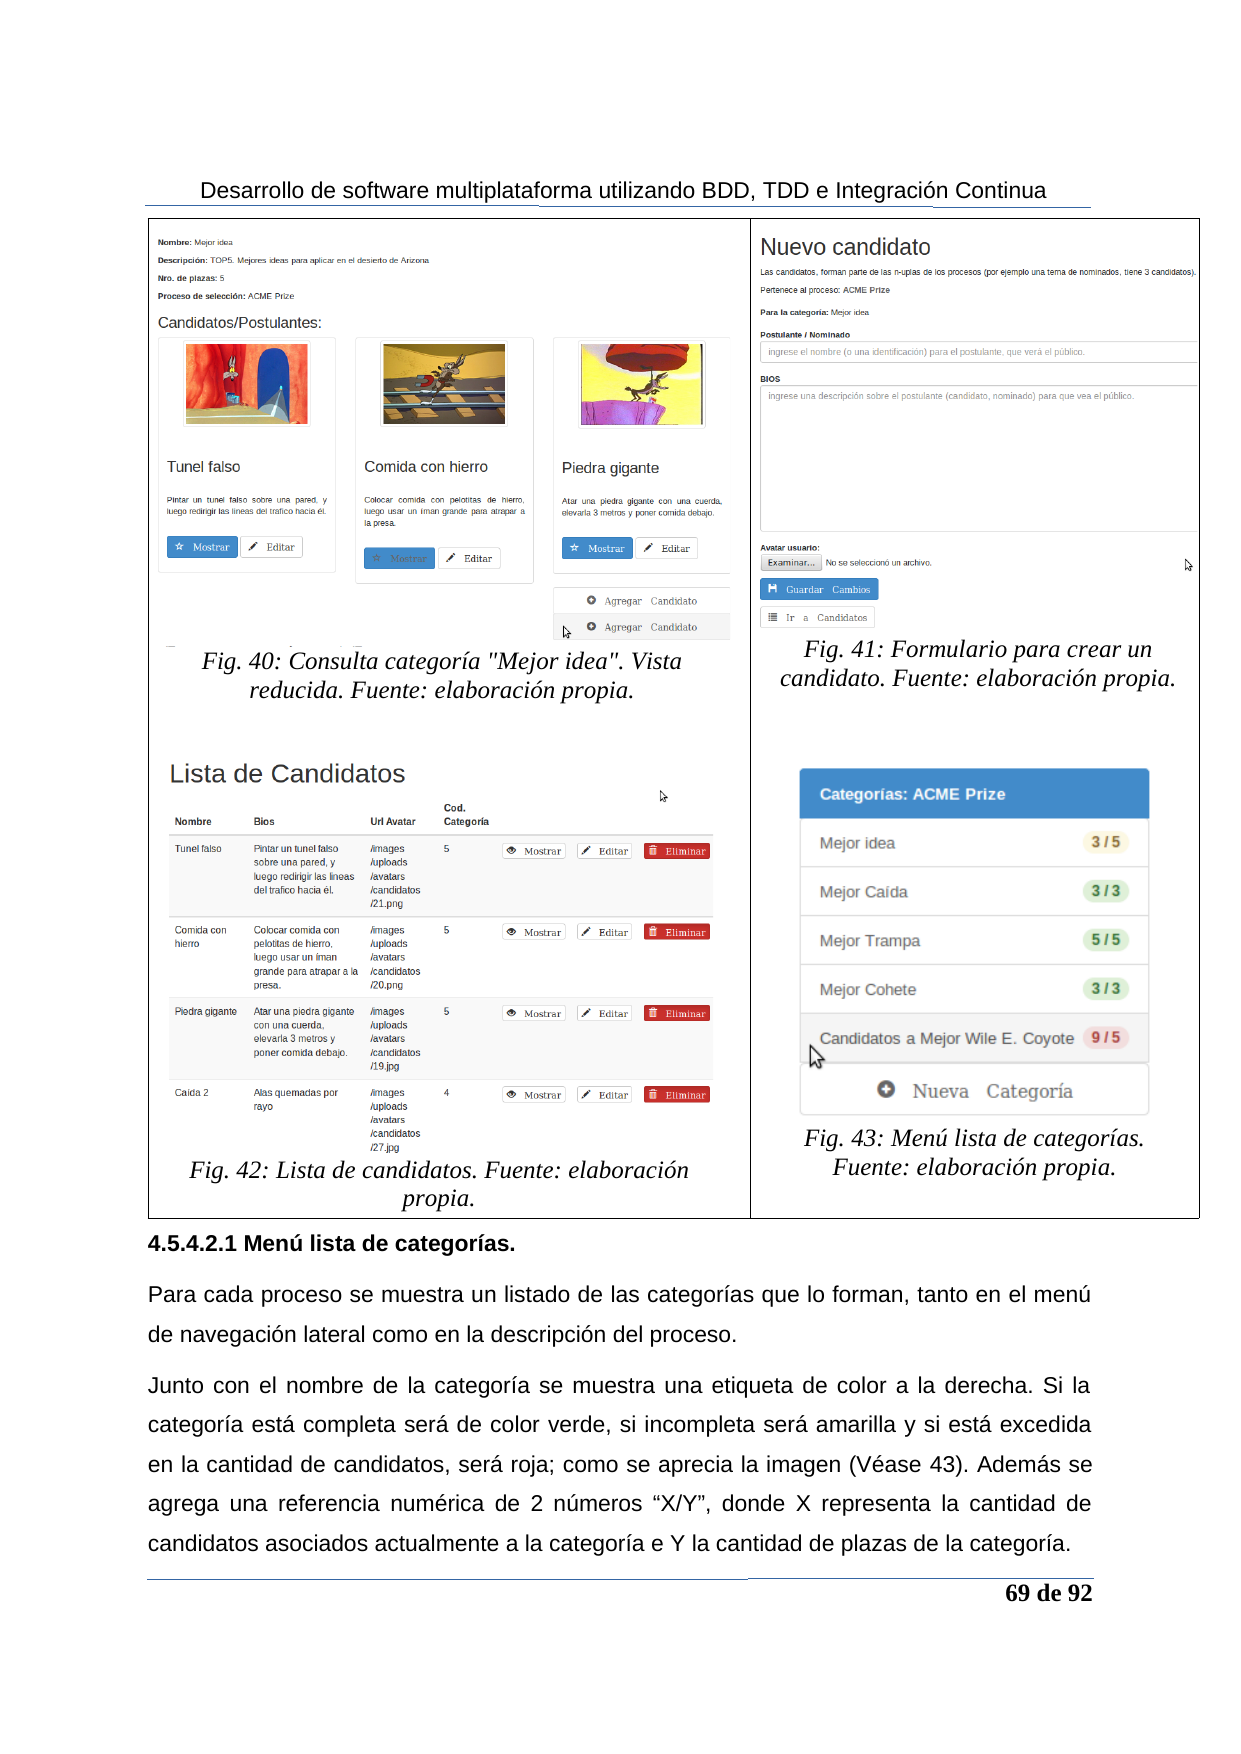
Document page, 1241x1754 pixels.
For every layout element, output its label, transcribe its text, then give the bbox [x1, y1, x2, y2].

text 4.5.4.2.1 Menú lista de categorías. [148, 1230, 1093, 1256]
text Junto con el nombre de la categoría se muestra una etiqueta de color a la derecha. Si la categoría está completa será de color verde, si incompleta será amarilla y si está excedida en la cantidad de candidatos, será roja; como se aprecia la imagen (Véase 43). Además se agrega una referencia numérica de 2 números “X/Y”, donde X representa la cantidad de candidatos asociados actualmente a la categoría e Y la cantidad de plazas de la categoría. [148, 1372, 1093, 1556]
table_header [751, 219, 1199, 743]
picture [791, 766, 1157, 1123]
table_cell [149, 743, 750, 1218]
table_header [149, 219, 750, 743]
text Para cada proceso se muestra un listado de las categorías que lo forman, tanto en el menú de navegación lateral como en la descripción del proceso. [148, 1281, 1093, 1347]
picture [153, 236, 731, 647]
table_cell [751, 743, 1199, 1218]
picture [758, 236, 1198, 635]
picture [164, 760, 714, 1155]
